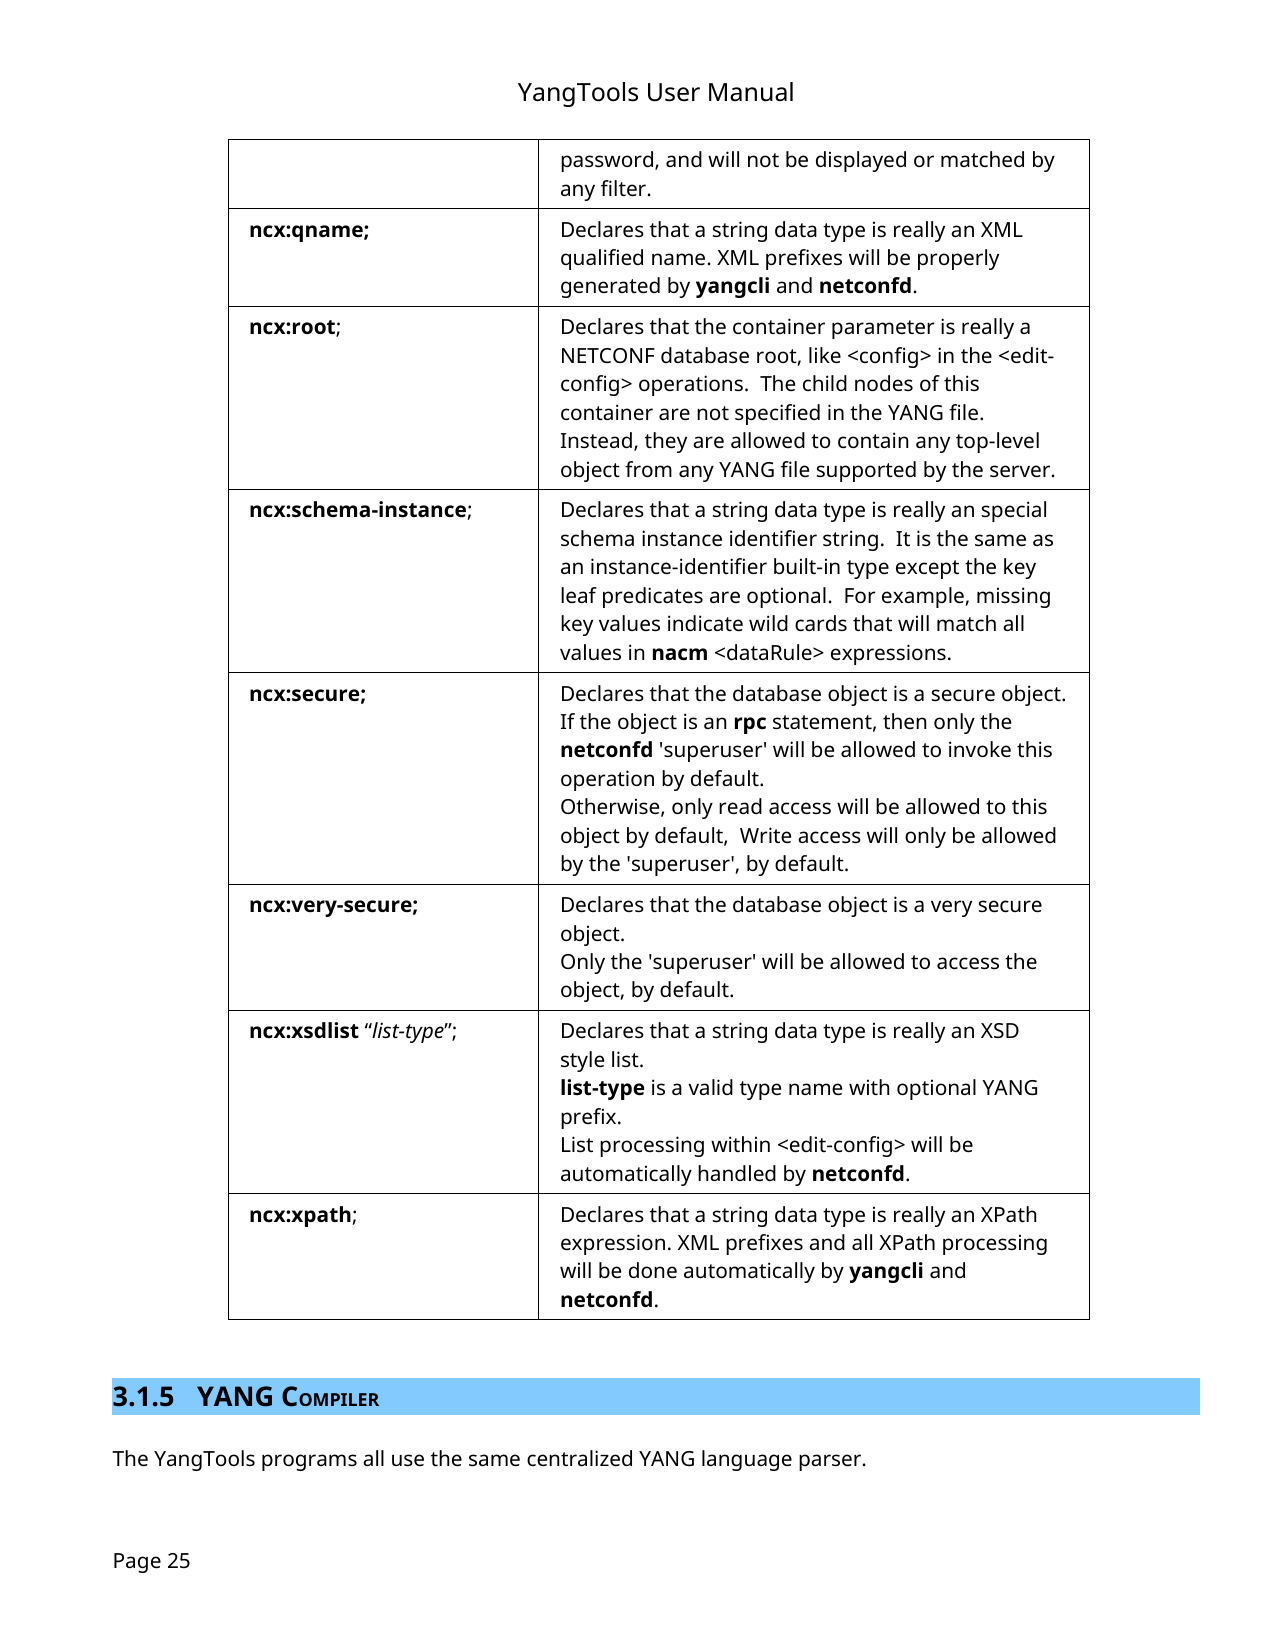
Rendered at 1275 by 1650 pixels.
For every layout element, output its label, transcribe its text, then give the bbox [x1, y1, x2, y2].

table_cell ncx:xpath; [229, 1194, 538, 1319]
table_cell Declares that the container parameter is really a NETCONF database root, like <config> in the <edit-config> operations. The child nodes of this container are not specified in the YANG file. Instead, they are allowed to contain any top-level object from any YANG file supported by the server. [539, 307, 1089, 489]
table_cell Declares that the database object is a very secure object. Only the 'superuser' will be allowed to access the object, by default. [539, 885, 1089, 1010]
table_cell ncx:secure; [229, 673, 538, 883]
table_cell ncx:qname; [229, 209, 538, 306]
table_cell ncx:root; [229, 307, 538, 489]
table_cell Declares that a string data type is really an XSD style list. list-type is a valid type name with optional YANG prefix. List processing within <edit-config> will be automatically handled by netconfd. [539, 1011, 1089, 1193]
subtitle YANG Compiler [112, 1378, 1200, 1415]
table_cell ncx:xsdlist “list-type”; [229, 1011, 538, 1193]
text The YangTools programs all use the same centralized YANG language parser. [112, 1444, 1200, 1472]
table_cell Declares that the database object is a secure object. If the object is an rpc statement, then only the netconfd 'superuser' will be allowed to invoke this operation by default. Otherwise, only read access will be allowed to this object by default, Write access will only be allowed by the 'superuser', by default. [539, 673, 1089, 883]
table_cell ncx:schema-instance; [229, 490, 538, 672]
table_cell Declares that a string data type is really an XML qualified name. XML prefixes will be properly generated by yangcli and netconfd. [539, 209, 1089, 306]
table_cell [229, 140, 538, 208]
table_cell ncx:very-secure; [229, 885, 538, 1010]
table_cell password, and will not be displayed or matched by any filter. [539, 140, 1089, 208]
table_cell Declares that a string data type is really an XPath expression. XML prefixes and all XPath processing will be done automatically by yangcli and netconfd. [539, 1194, 1089, 1319]
table_cell Declares that a string data type is really an special schema instance identifier string. It is the same as an instance-identifier built-in type except the key leaf predicates are optional. For example, missing key values indicate wild cards that will match all values in nacm <dataRule> expressions. [539, 490, 1089, 672]
